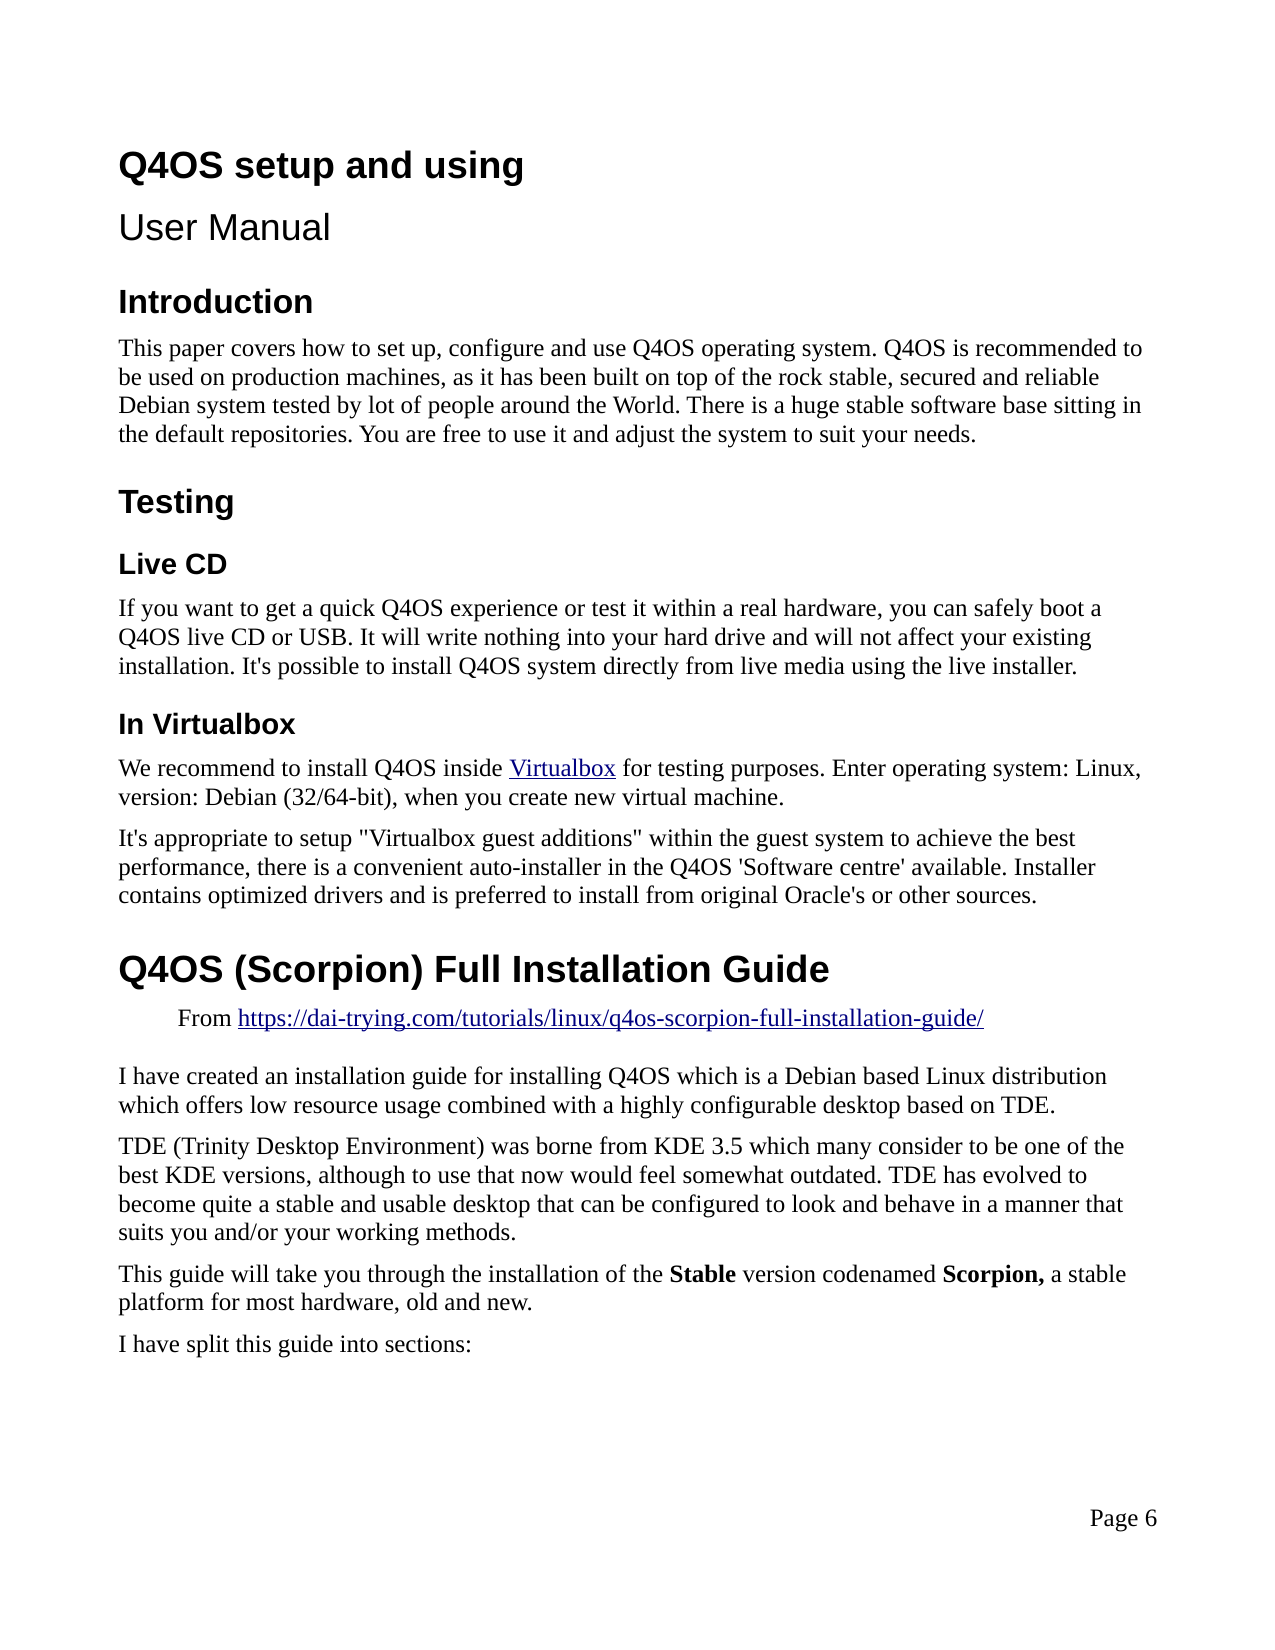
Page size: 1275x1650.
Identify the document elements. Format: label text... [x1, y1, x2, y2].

text If you want to get a quick Q4OS experience or test it within a real hardware, you can safely boot a Q4OS live CD or USB. It will write nothing into your hard drive and will not affect your existing installation. It's possible to install Q4OS system directly from live media using the live installer. [118, 593, 1157, 680]
text From https://dai-trying.com/tutorials/linux/q4os-scorpion-full-installation-guide/ [177, 1003, 1098, 1032]
text It's appropriate to setup "Virtualbox guest additions" within the guest system to achieve the best performance, there is a convenient auto-installer in the Q4OS 'Software centre' available. Installer contains optimized drivers and is preferred to install from original Oracle's or other sources. [118, 823, 1157, 909]
text This guide will take you through the installation of the Stable version codenamed Scorpion, a stable platform for most hardware, old and new. [118, 1259, 1157, 1316]
text I have split this guide into sections: [118, 1329, 1157, 1357]
subtitle User Manual [118, 206, 1157, 249]
subtitle Q4OS (Scorpion) Full Installation Guide [118, 947, 1157, 990]
text I have created an installation guide for installing Q4OS which is a Debian based Linux distribution which offers low resource usage combined with a highly configurable desktop based on TDE. [118, 1061, 1157, 1119]
text This paper covers how to set up, configure and use Q4OS operating system. Q4OS is recommended to be used on production machines, as it has been built on top of the rock stable, secured and reliable Debian system tested by lot of people around the World. There is a huge stable software base sitting in the default repositories. You are free to use it and adjust the system to suit your needs. [118, 333, 1157, 448]
subtitle Testing [118, 481, 1157, 520]
subtitle Live CD [118, 547, 1157, 581]
subtitle Introduction [118, 282, 1157, 321]
text TDE (Trinity Desktop Environment) was borne from KDE 3.5 which many consider to be one of the best KDE versions, although to use that now would feel somewhat outdated. TDE has evolved to become quite a stable and usable desktop that can be configured to look and behave in a manner that suits you and/or your working methods. [118, 1131, 1157, 1246]
subtitle Q4OS setup and using [118, 143, 1157, 187]
text We recommend to install Q4OS inside Virtualbox for testing purposes. Enter operating system: Linux, version: Debian (32/64-bit), when you create new virtual machine. [118, 753, 1157, 811]
subtitle In Virtualbox [118, 707, 1157, 741]
